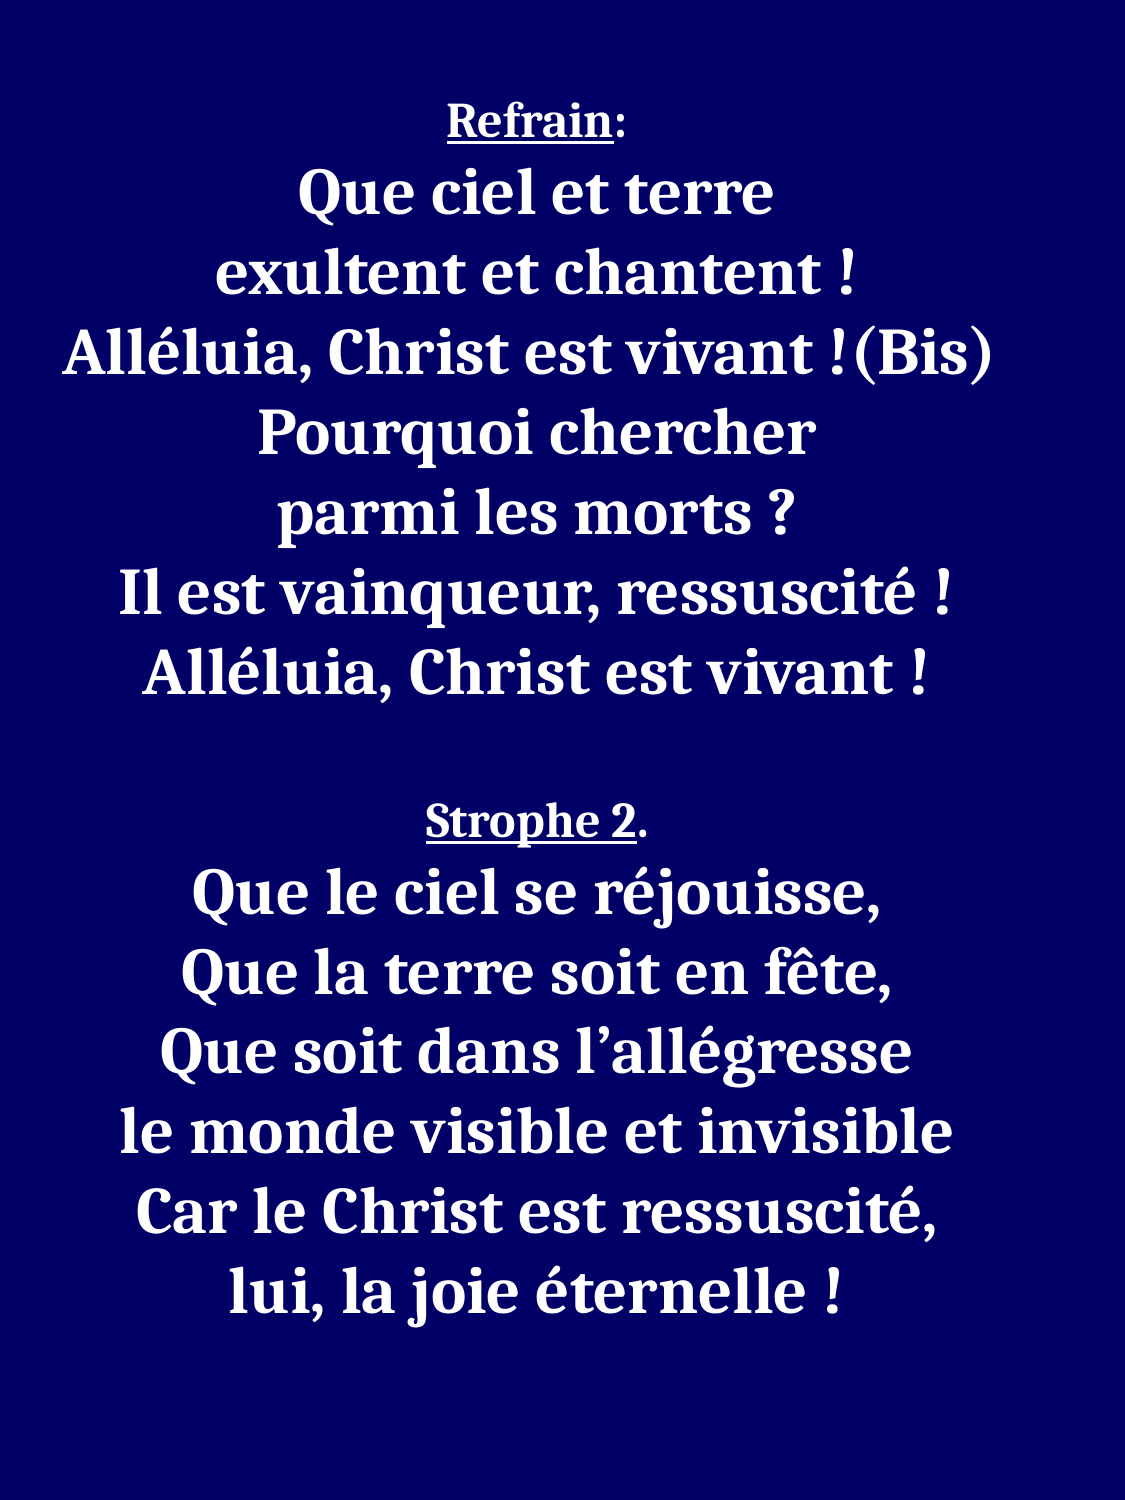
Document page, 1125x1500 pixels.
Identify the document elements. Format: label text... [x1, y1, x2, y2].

text_box Refrain: Que ciel et terre exultent et chantent ! Alléluia, Christ est vivant !(Bis) Pourquoi chercher parmi les morts ? Il est vainqueur, ressuscité ! Alléluia, Christ est vivant ! Strophe 2. Que le ciel se réjouisse, Que la terre soit en fête, Que soit dans l’allégresse le monde visible et invisible Car le Christ est ressuscité, lui, la joie éternelle ! [0, 35, 1125, 1409]
